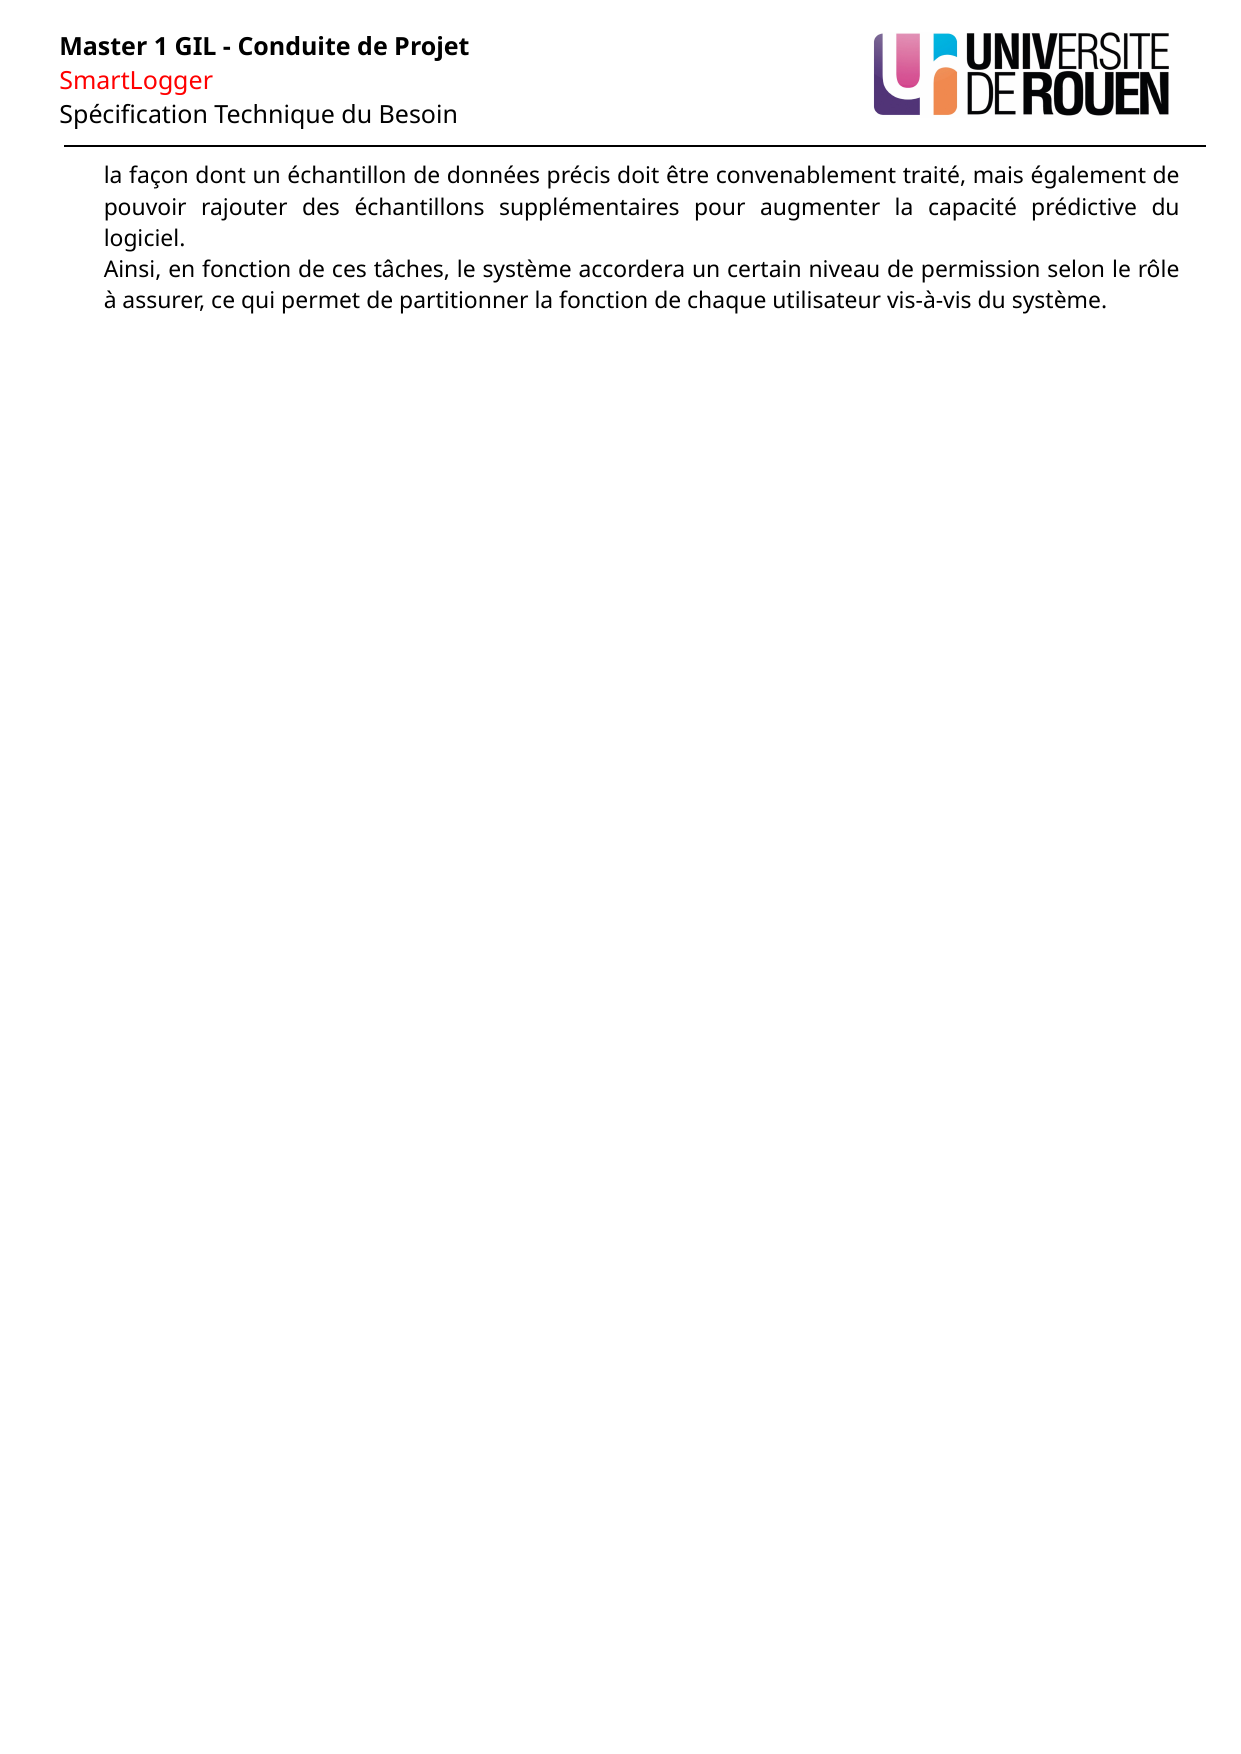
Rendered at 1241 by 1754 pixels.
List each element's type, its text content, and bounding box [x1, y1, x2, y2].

text la façon dont un échantillon de données précis doit être convenablement traité, mais également de pouvoir rajouter des échantillons supplémentaires pour augmenter la capacité prédictive du logiciel. [103, 159, 1181, 253]
text Ainsi, en fonction de ces tâches, le système accordera un certain niveau de permission selon le rôle à assurer, ce qui permet de partitionner la fonction de chaque utilisateur vis-à-vis du système. [103, 253, 1181, 316]
picture [872, 32, 1170, 118]
